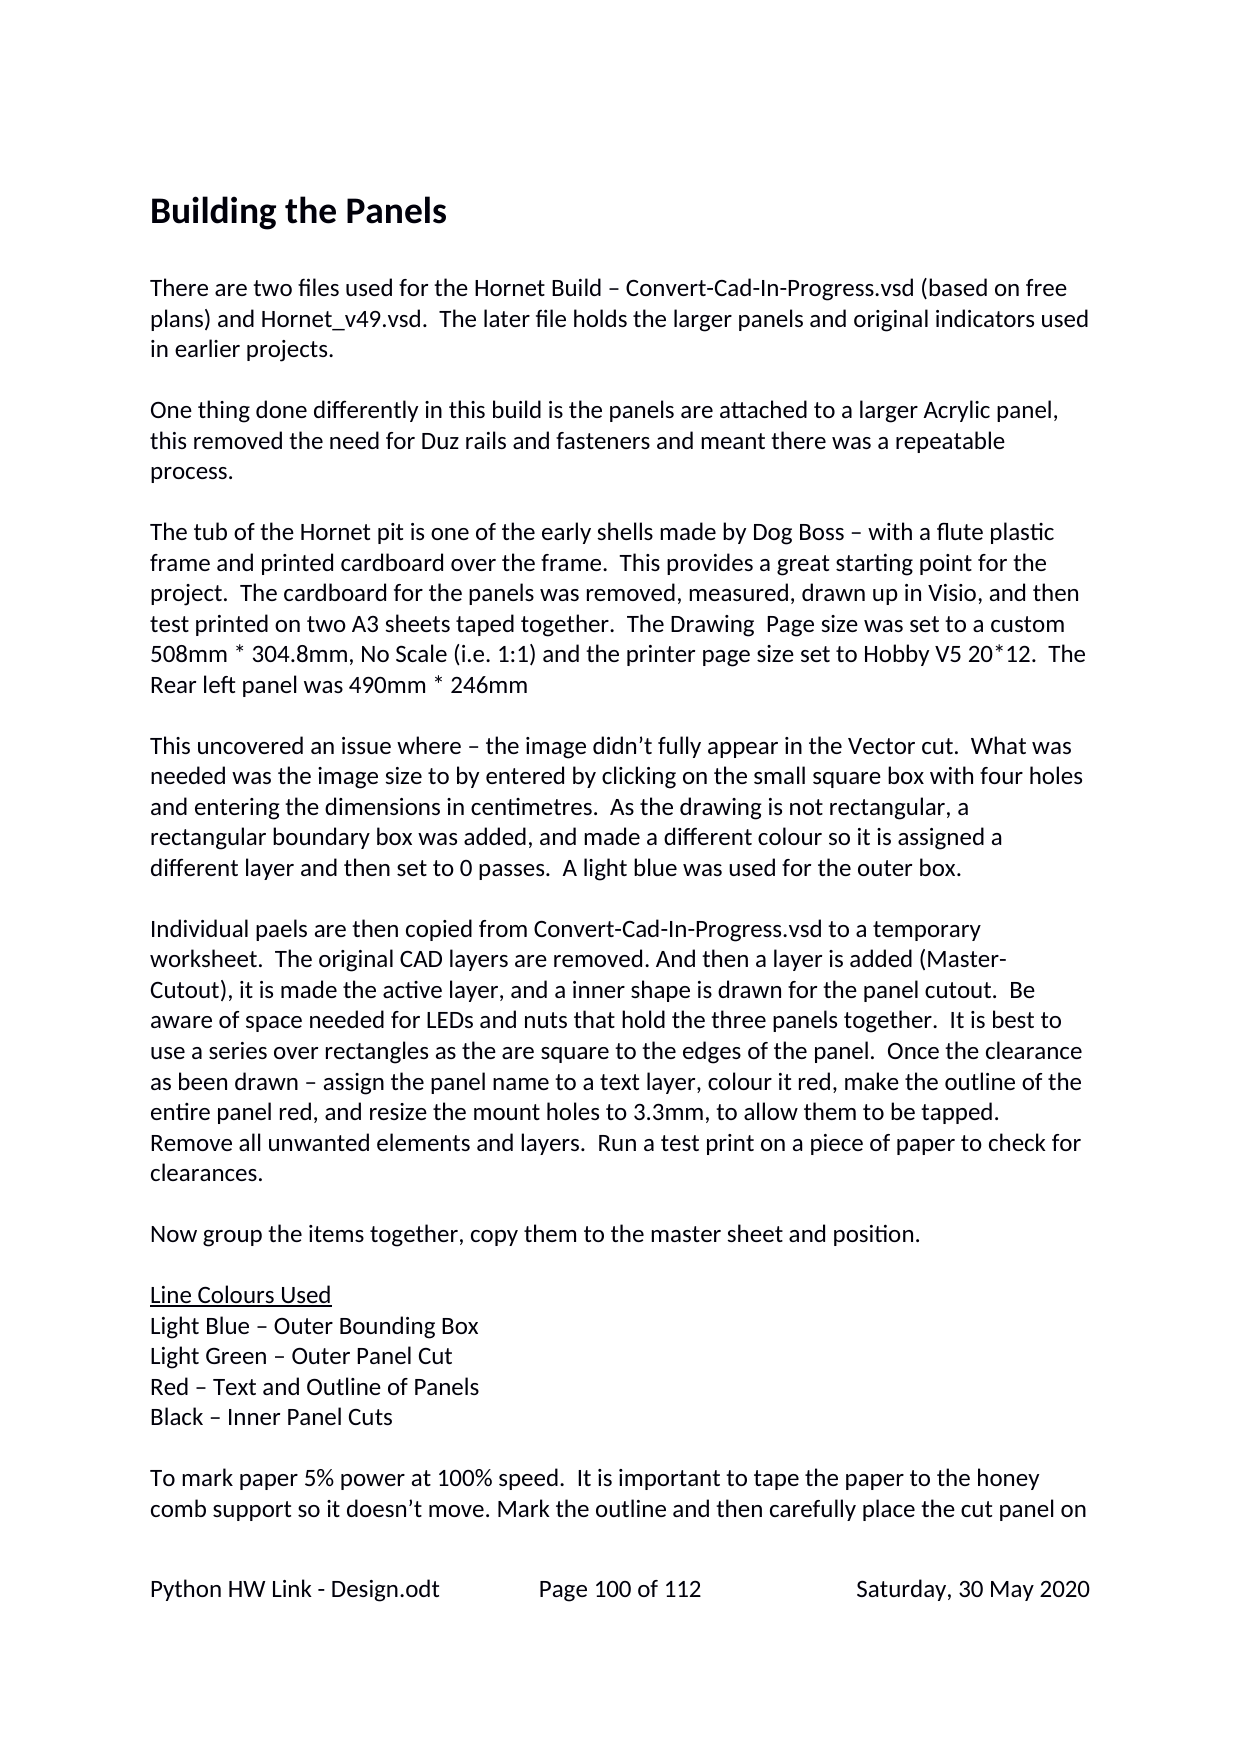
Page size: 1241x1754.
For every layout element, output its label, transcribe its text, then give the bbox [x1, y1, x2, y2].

text Individual paels are then copied from Convert-Cad-In-Progress.vsd to a temporary worksheet. The original CAD layers are removed. And then a layer is added (Master-Cutout), it is made the active layer, and a inner shape is drawn for the panel cutout. Be aware of space needed for LEDs and nuts that hold the three panels together. It is best to use a series over rectangles as the are square to the edges of the panel. Once the clearance as been drawn – assign the panel name to a text layer, colour it red, make the outline of the entire panel red, and resize the mount holes to 3.3mm, to allow them to be tapped. Remove all unwanted elements and layers. Run a test print on a piece of paper to check for clearances. [150, 913, 1090, 1188]
text Now group the items together, copy them to the master sheet and position. [150, 1218, 1090, 1249]
text Light Green – Outer Panel Cut [150, 1340, 1090, 1371]
text One thing done differently in this build is the panels are attached to a larger Acrylic panel, this removed the need for Duz rails and fasteners and meant there was a repeatable process. [150, 394, 1090, 486]
text This uncovered an issue where – the image didn’t fully appear in the Vector cut. What was needed was the image size to by entered by clicking on the small square box with four holes and entering the dimensions in centimetres. As the drawing is not rectangular, a rectangular boundary box was added, and made a different colour so it is assigned a different layer and then set to 0 passes. A light blue was used for the outer box. [150, 730, 1090, 883]
text Light Blue – Outer Bounding Box [150, 1310, 1090, 1340]
subtitle Building the Panels [150, 187, 1090, 233]
text The tub of the Hornet pit is one of the early shells made by Dog Boss – with a flute plastic frame and printed cardboard over the frame. This provides a great starting point for the project. The cardboard for the panels was removed, measured, drawn up in Visio, and then test printed on two A3 sheets taped together. The Drawing Page size was set to a custom 508mm * 304.8mm, No Scale (i.e. 1:1) and the printer page size set to Hobby V5 20*12. The Rear left panel was 490mm * 246mm [150, 516, 1090, 699]
text Black – Inner Panel Cuts [150, 1401, 1090, 1432]
text Red – Text and Outline of Panels [150, 1371, 1090, 1401]
text Line Colours Used [150, 1279, 1090, 1310]
text There are two files used for the Hornet Build – Convert-Cad-In-Progress.vsd (based on free plans) and Hornet_v49.vsd. The later file holds the larger panels and original indicators used in earlier projects. [150, 272, 1090, 364]
text To mark paper 5% power at 100% speed. It is important to tape the paper to the honey comb support so it doesn’t move. Mark the outline and then carefully place the cut panel on [150, 1462, 1090, 1523]
